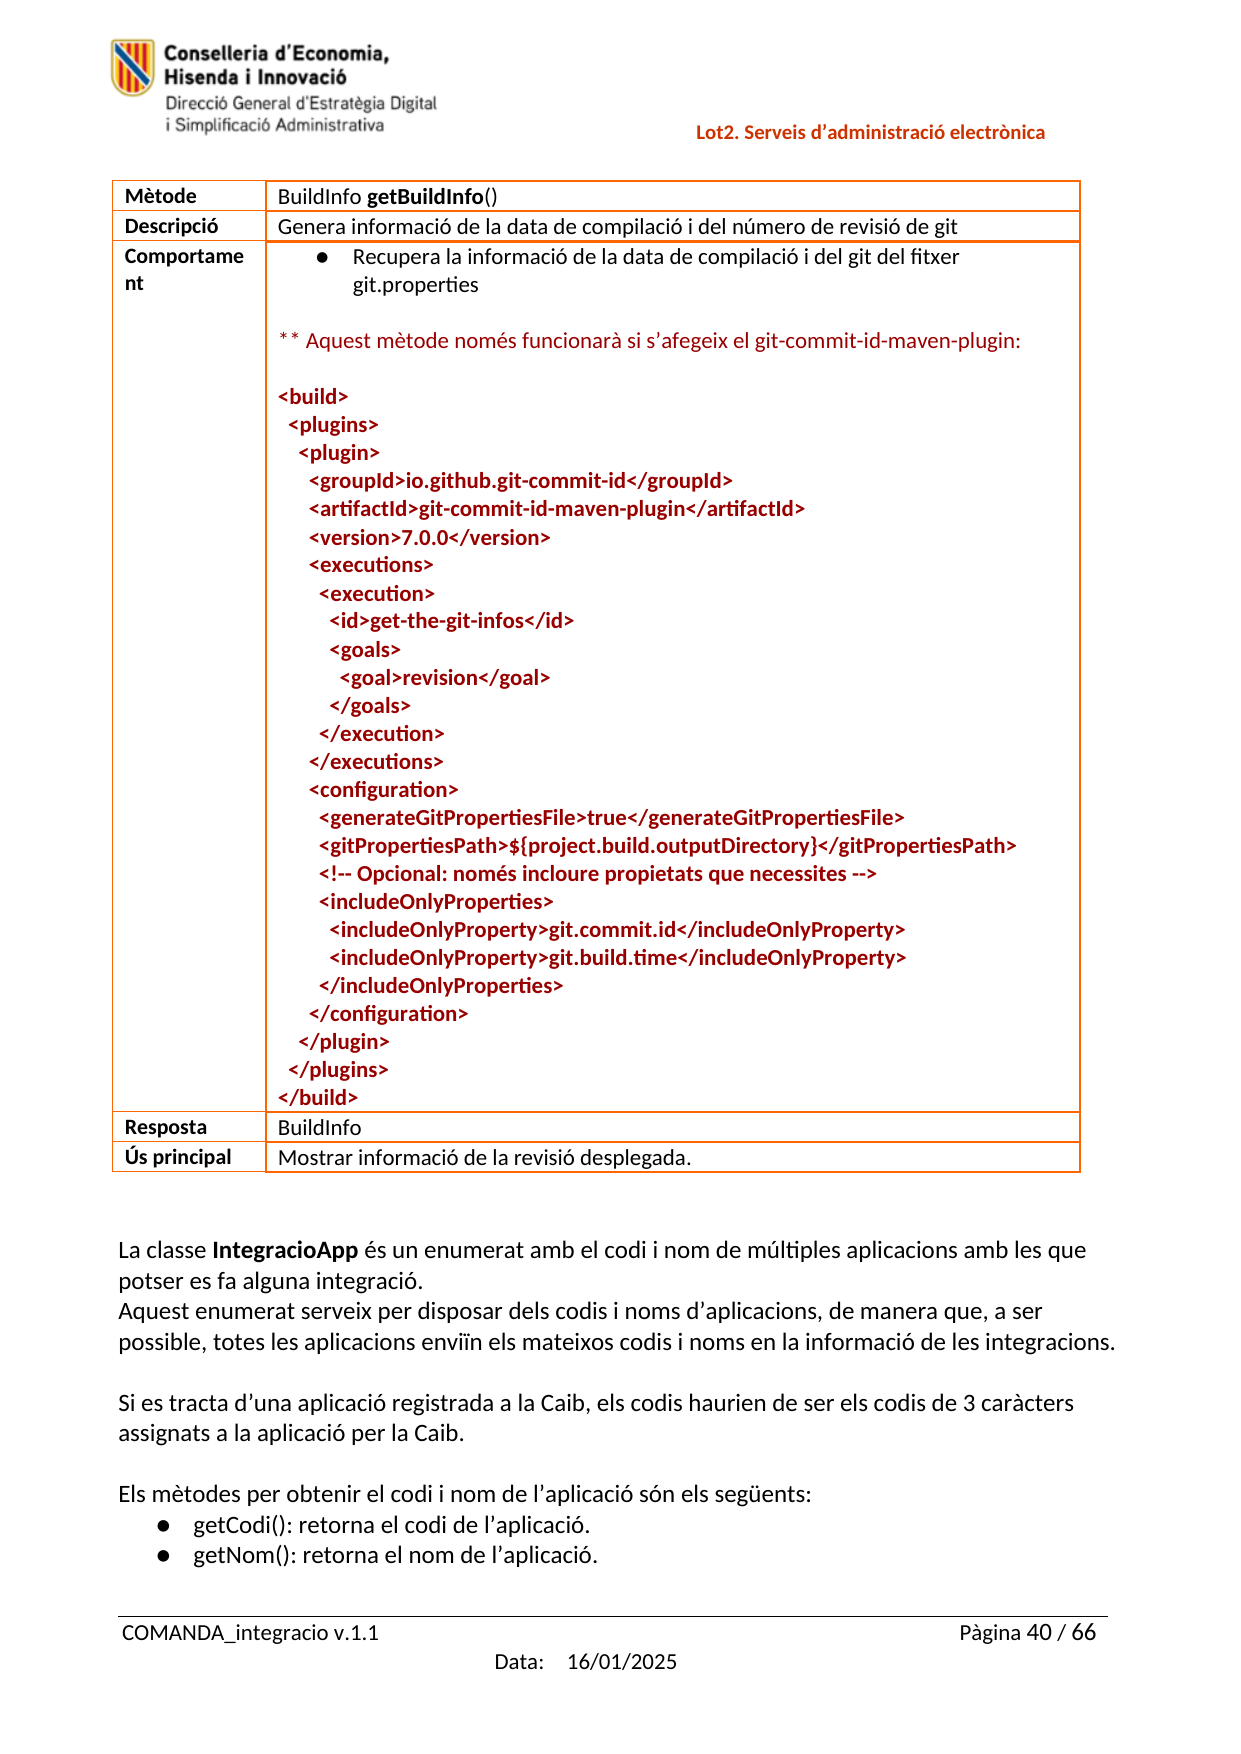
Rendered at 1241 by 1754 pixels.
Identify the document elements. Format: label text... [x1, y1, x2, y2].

list getCodi(): retorna el codi de l’aplicació. [156, 1509, 1122, 1539]
table_cell Mètode [113, 181, 265, 210]
table_cell Ús principal [113, 1142, 265, 1171]
list getNom(): retorna el nom de l’aplicació. [156, 1539, 1122, 1570]
table_cell Genera informació de la data de compilació i del número de revisió de git [267, 212, 1079, 240]
table_cell Mostrar informació de la revisió desplegada. [267, 1143, 1079, 1171]
text Els mètodes per obtenir el codi i nom de l’aplicació són els següents: [118, 1478, 1122, 1509]
table_cell BuildInfo getBuildInfo() [267, 182, 1079, 210]
table_cell Descripció [113, 211, 265, 240]
table_cell Recupera la informació de la data de compilació i del git del fitxer git.properties ** Aquest mètode només funcionarà si s’afegeix el git-commit-id-maven-plugin: <build> <plugins> <plugin> <groupId>io.github.git-commit-id</groupId> <artifactId>git-commit-id-maven-plugin</artifactId> <version>7.0.0</version> <executions> <execution> <id>get-the-git-infos</id> <goals> <goal>revision</goal> </goals> </execution> </executions> <configuration> <generateGitPropertiesFile>true</generateGitPropertiesFile> <gitPropertiesPath>${project.build.outputDirectory}</gitPropertiesPath> <!-- Opcional: només incloure propietats que necessites --> <includeOnlyProperties> <includeOnlyProperty>git.commit.id</includeOnlyProperty> <includeOnlyProperty>git.build.time</includeOnlyProperty> </includeOnlyProperties> </configuration> </plugin> </plugins> </build> [267, 243, 1079, 1111]
picture [100, 26, 467, 156]
text Aquest enumerat serveix per disposar dels codis i noms d’aplicacions, de manera que, a ser possible, totes les aplicacions enviïn els mateixos codis i noms en la informació de les integracions. [118, 1295, 1122, 1356]
table_cell Resposta [113, 1112, 265, 1141]
table_cell Comportament [113, 241, 265, 1111]
text Si es tracta d’una aplicació registrada a la Caib, els codis haurien de ser els codis de 3 caràcters assignats a la aplicació per la Caib. [118, 1387, 1122, 1448]
text La classe IntegracioApp és un enumerat amb el codi i nom de múltiples aplicacions amb les que potser es fa alguna integració. [118, 1234, 1122, 1295]
table_cell BuildInfo [267, 1113, 1079, 1141]
